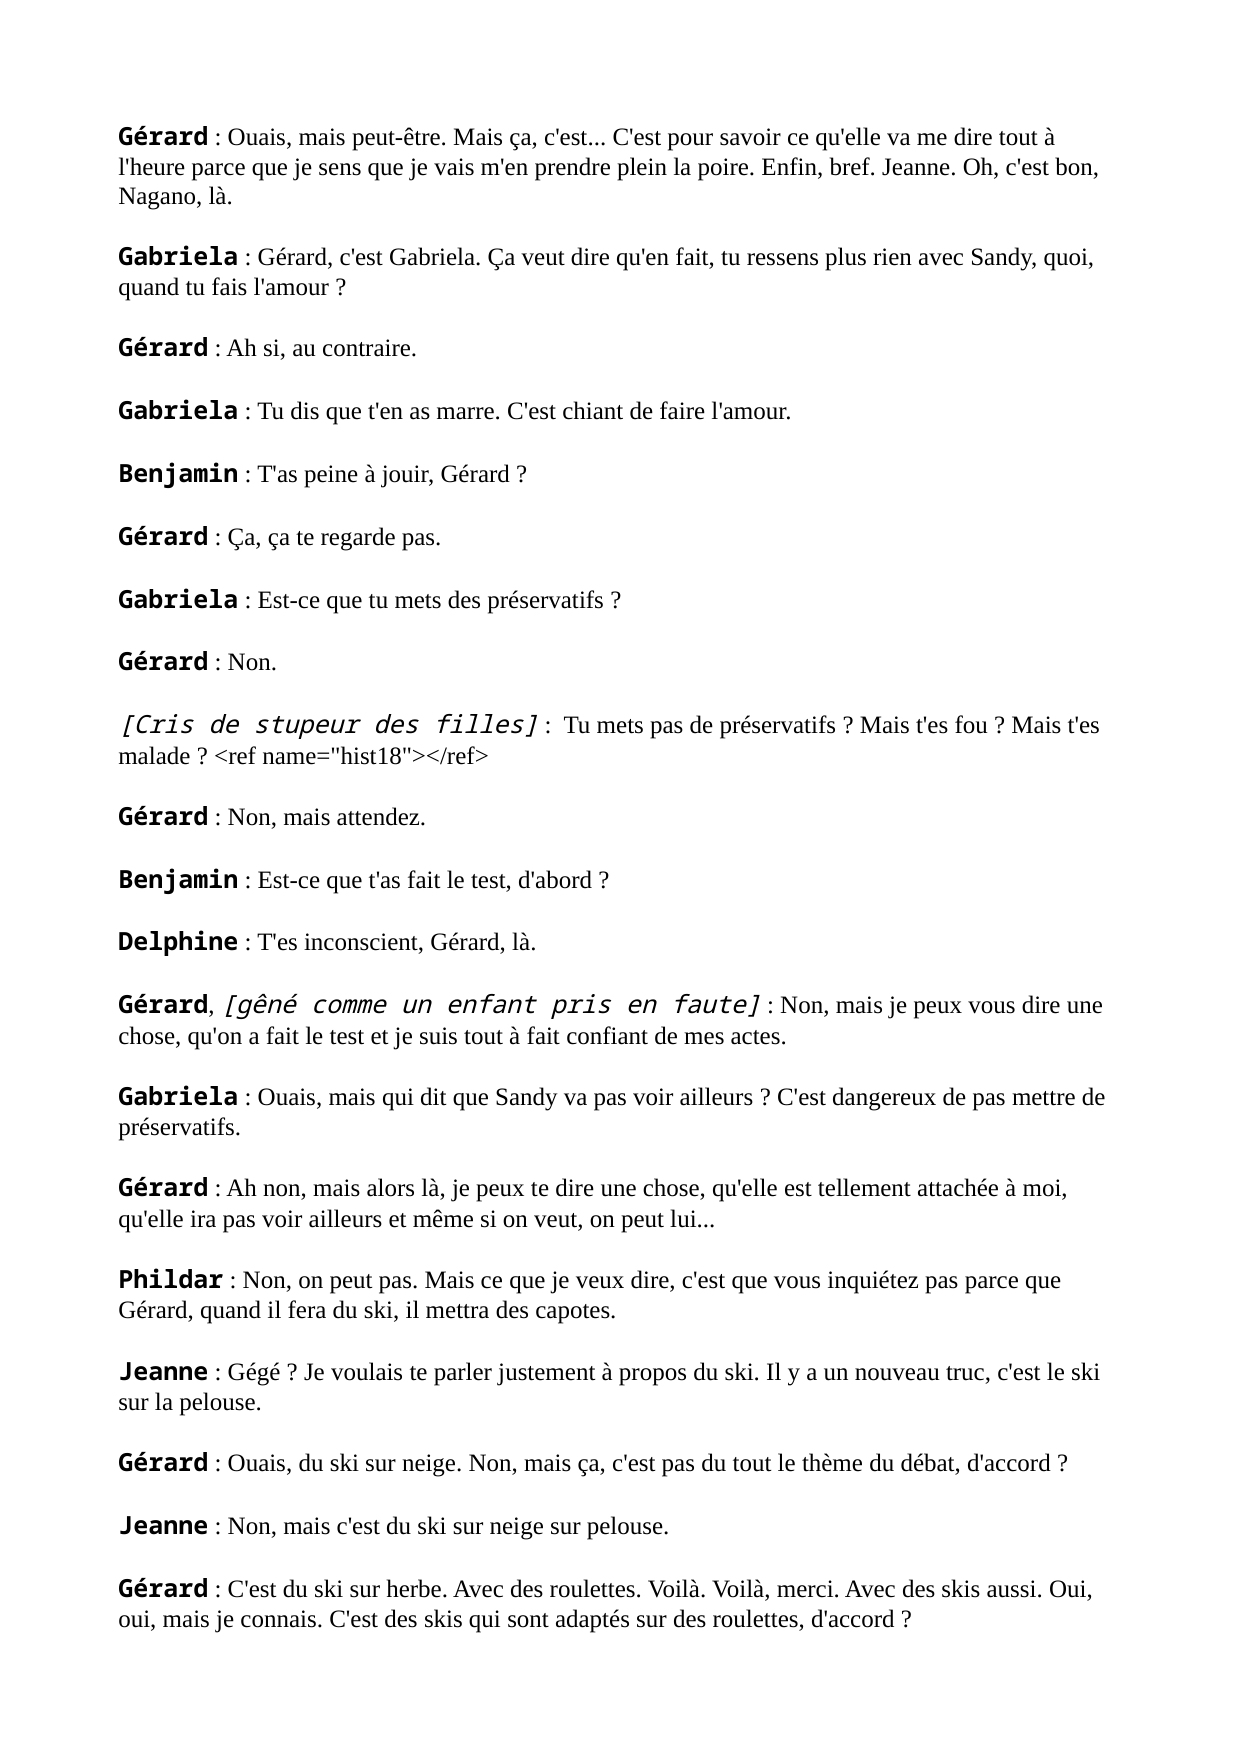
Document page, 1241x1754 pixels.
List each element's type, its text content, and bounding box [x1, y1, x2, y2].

text Gérard : Ah non, mais alors là, je peux te dire une chose, qu'elle est tellement attachée à moi, qu'elle ira pas voir ailleurs et même si on veut, on peut lui... [118, 1170, 1122, 1233]
text Phildar : Non, on peut pas. Mais ce que je veux dire, c'est que vous inquiétez pas parce que Gérard, quand il fera du ski, il mettra des capotes. [118, 1262, 1122, 1324]
text Gérard : Non, mais attendez. [118, 798, 1122, 832]
text Benjamin : T'as peine à jouir, Gérard ? [118, 456, 1122, 490]
text Gérard : Ah si, au contraire. [118, 330, 1122, 364]
text Gabriela : Est-ce que tu mets des préservatifs ? [118, 581, 1122, 615]
text Benjamin : Est-ce que t'as fait le test, d'abord ? [118, 861, 1122, 895]
text Gérard : Non. [118, 644, 1122, 678]
text Gabriela : Tu dis que t'en as marre. C'est chiant de faire l'amour. [118, 393, 1122, 427]
text Gabriela : Ouais, mais qui dit que Sandy va pas voir ailleurs ? C'est dangereux de pas mettre de préservatifs. [118, 1078, 1122, 1141]
text Gérard : C'est du ski sur herbe. Avec des roulettes. Voilà. Voilà, merci. Avec des skis aussi. Oui, oui, mais je connais. C'est des skis qui sont adaptés sur des roulettes, d'accord ? [118, 1570, 1122, 1633]
text Gérard : Ouais, mais peut-être. Mais ça, c'est... C'est pour savoir ce qu'elle va me dire tout à l'heure parce que je sens que je vais m'en prendre plein la poire. Enfin, bref. Jeanne. Oh, c'est bon, Nagano, là. [118, 118, 1122, 210]
text Gabriela : Gérard, c'est Gabriela. Ça veut dire qu'en fait, tu ressens plus rien avec Sandy, quoi, quand tu fais l'amour ? [118, 238, 1122, 301]
text Delphine : T'es inconscient, Gérard, là. [118, 924, 1122, 958]
text Gérard, [gêné comme un enfant pris en faute] : Non, mais je peux vous dire une chose, qu'on a fait le test et je suis tout à fait confiant de mes actes. [118, 987, 1122, 1050]
text Gérard : Ça, ça te regarde pas. [118, 518, 1122, 552]
text [Cris de stupeur des filles] : Tu mets pas de préservatifs ? Mais t'es fou ? Mais t'es malade ? <ref name="hist18"></ref> [118, 707, 1122, 770]
text Gérard : Ouais, du ski sur neige. Non, mais ça, c'est pas du tout le thème du débat, d'accord ? [118, 1445, 1122, 1479]
text Jeanne : Non, mais c'est du ski sur neige sur pelouse. [118, 1507, 1122, 1542]
text Jeanne : Gégé ? Je voulais te parler justement à propos du ski. Il y a un nouveau truc, c'est le ski sur la pelouse. [118, 1353, 1122, 1416]
